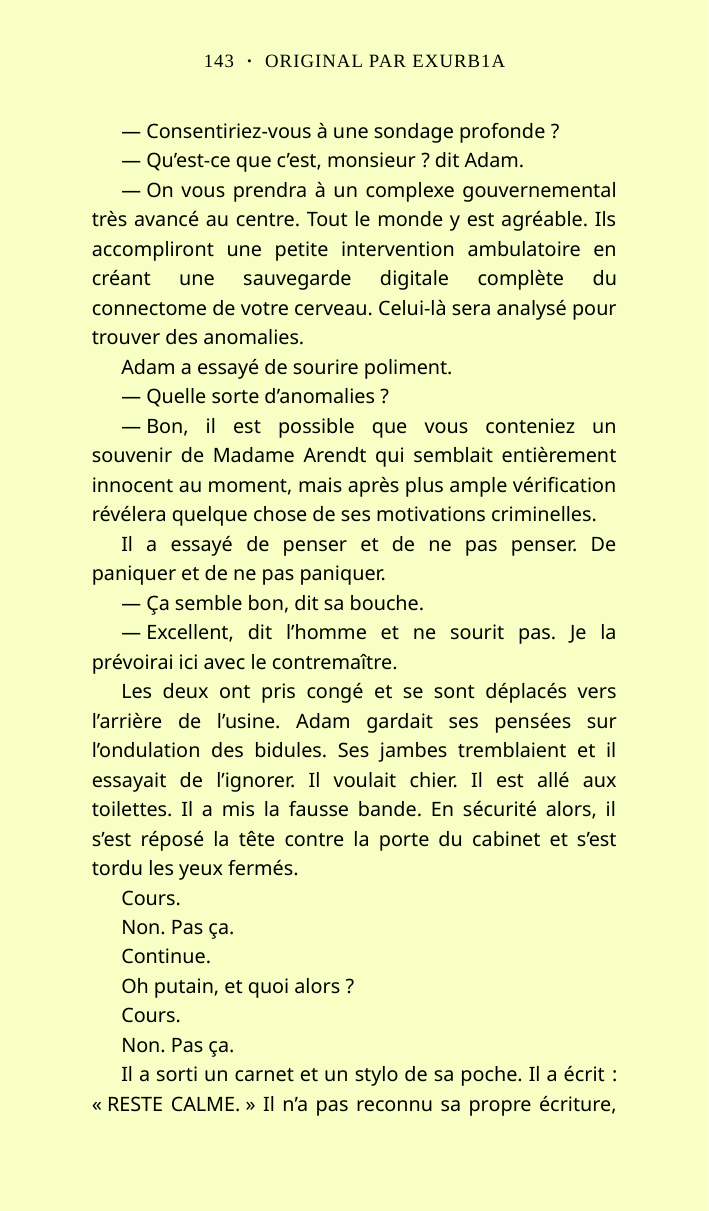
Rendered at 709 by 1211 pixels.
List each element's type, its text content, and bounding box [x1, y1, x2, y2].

text — Ça semble bon, dit sa bouche. [92, 587, 617, 616]
text Adam a essayé de sourire poliment. [92, 351, 617, 380]
text Continue. [92, 940, 617, 970]
text Non. Pas ça. [92, 911, 617, 940]
text Les deux ont pris congé et se sont déplacés vers l’arrière de l’usine. Adam gardait ses pensées sur l’ondulation des bidules. Ses jambes tremblaient et il essayait de l’ignorer. Il voulait chier. Il est allé aux toilettes. Il a mis la fausse bande. En sécurité alors, il s’est réposé la tête contre la porte du cabinet et s’est tordu les yeux fermés. [92, 675, 617, 881]
text — Consentiriez-vous à une sondage profonde ? [92, 115, 617, 144]
text — Qu’est-ce que c’est, monsieur ? dit Adam. [92, 144, 617, 174]
text Non. Pas ça. [92, 1029, 617, 1058]
text Il a sorti un carnet et un stylo de sa poche. Il a écrit : « RESTE CALME. » Il n’a pas reconnu sa propre écriture, [92, 1058, 617, 1117]
text Cours. [92, 999, 617, 1029]
text Oh putain, et quoi alors ? [92, 970, 617, 999]
text Cours. [92, 881, 617, 911]
text — Bon, il est possible que vous conteniez un souvenir de Madame Arendt qui semblait entièrement innocent au moment, mais après plus ample vérification révélera quelque chose de ses motivations criminelles. [92, 410, 617, 528]
text Il a essayé de penser et de ne pas penser. De paniquer et de ne pas paniquer. [92, 528, 617, 587]
text — Excellent, dit l’homme et ne sourit pas. Je la prévoirai ici avec le contremaître. [92, 616, 617, 675]
text — Quelle sorte d’anomalies ? [92, 380, 617, 410]
text — On vous prendra à un complexe gouvernemental très avancé au centre. Tout le monde y est agréable. Ils accompliront une petite intervention ambulatoire en créant une sauvegarde digitale complète du connectome de votre cerveau. Celui-là sera analysé pour trouver des anomalies. [92, 174, 617, 351]
